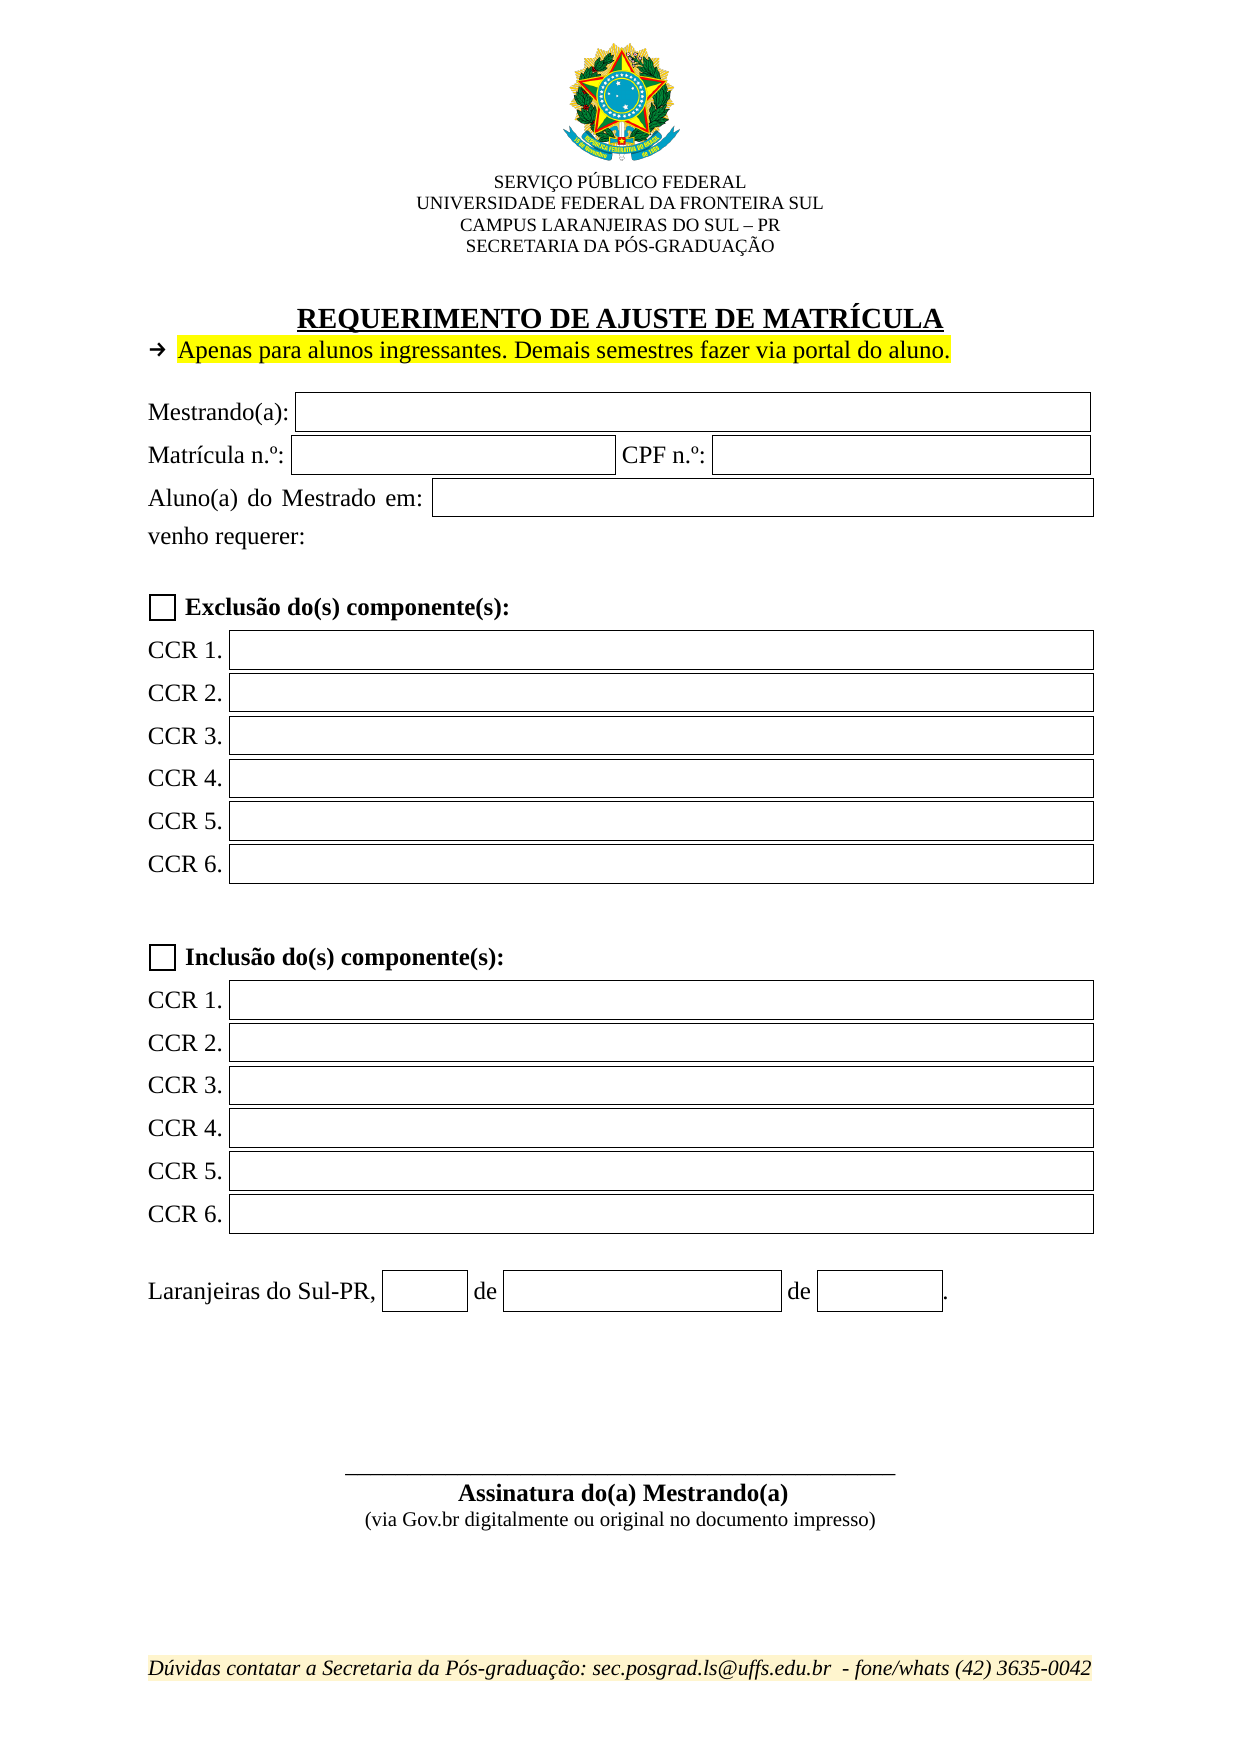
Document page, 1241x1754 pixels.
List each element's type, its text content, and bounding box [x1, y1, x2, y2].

list Apenas para alunos ingressantes. Demais semestres fazer via portal do aluno. [148, 335, 1093, 363]
text (via Gov.br digitalmente ou original no documento impresso) [148, 1507, 1093, 1531]
text CCR 6. [148, 844, 229, 883]
picture [638, 132, 680, 161]
text Aluno(a) do Mestrado em: venho requerer: [148, 478, 1093, 549]
text CCR 2. [148, 1023, 229, 1061]
text Assinatura do(a) Mestrando(a) [148, 1478, 1093, 1507]
text Matrícula n.º: [148, 435, 291, 474]
text CCR 5. [148, 1151, 229, 1190]
text CCR 3. [148, 1066, 229, 1104]
text CCR 5. [148, 801, 229, 840]
text ____________________________________________ [148, 1449, 1093, 1478]
text CCR 6. [148, 1194, 229, 1233]
text de [468, 1270, 503, 1311]
text CCR 4. [148, 1108, 229, 1147]
text de [782, 1270, 817, 1311]
text CCR 1. [148, 980, 229, 1019]
text Laranjeiras do Sul-PR, [148, 1270, 382, 1311]
text . [943, 1270, 1093, 1311]
text REQUERIMENTO DE AJUSTE DE MATRÍCULA [148, 301, 1093, 335]
text CCR 4. [148, 759, 229, 797]
picture [563, 43, 680, 161]
text CCR 3. [148, 716, 229, 754]
text CCR 2. [148, 673, 229, 712]
text CPF n.º: [616, 435, 712, 474]
text Mestrando(a): [148, 392, 295, 431]
text CCR 1. [148, 630, 229, 669]
